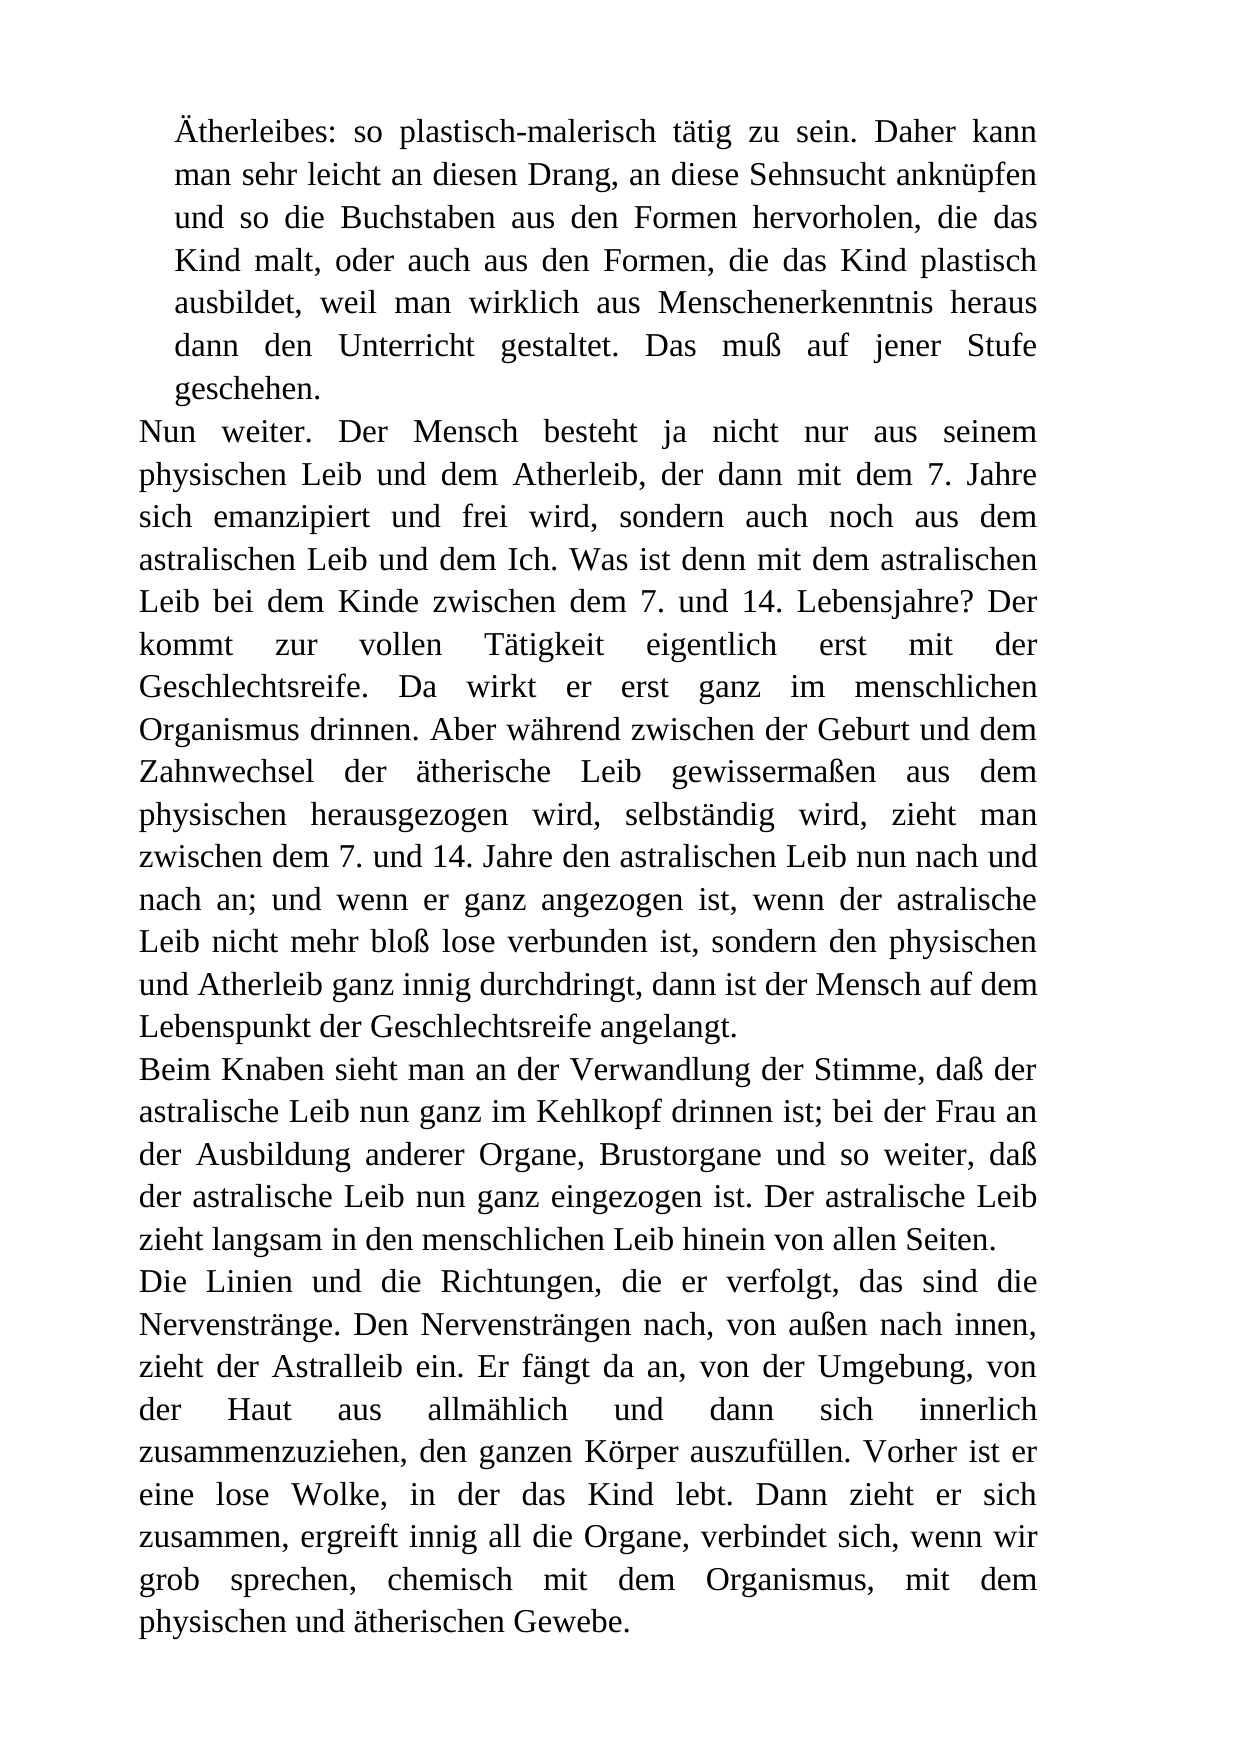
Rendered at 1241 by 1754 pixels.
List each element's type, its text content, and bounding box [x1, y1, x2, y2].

text Beim Knaben sieht man an der Verwandlung der Stimme, daß der astralische Leib nun ganz im Kehlkopf drinnen ist; bei der Frau an der Ausbildung anderer Organe, Brustorgane und so weiter, daß der astralische Leib nun ganz eingezogen ist. Der astralische Leib zieht langsam in den menschlichen Leib hinein von allen Seiten. [139, 1049, 1038, 1257]
text Die Linien und die Richtungen, die er verfolgt, das sind die Nervenstränge. Den Nervensträngen nach, von außen nach innen, zieht der Astralleib ein. Er fängt da an, von der Umgebung, von der Haut aus allmählich und dann sich innerlich zusammenzuziehen, den ganzen Körper auszufüllen. Vorher ist er eine lose Wolke, in der das Kind lebt. Dann zieht er sich zusammen, ergreift innig all die Organe, verbindet sich, wenn wir grob sprechen, chemisch mit dem Organismus, mit dem physischen und ätherischen Gewebe. [139, 1261, 1038, 1640]
text Ätherleibes: so plastisch-malerisch tätig zu sein. Daher kann man sehr leicht an diesen Drang, an diese Sehnsucht anknüpfen und so die Buchstaben aus den Formen hervorholen, die das Kind malt, oder auch aus den Formen, die das Kind plastisch ausbildet, weil man wirklich aus Menschenerkenntnis heraus dann den Unterricht gestaltet. Das muß auf jener Stufe geschehen. [174, 111, 1038, 407]
text Nun weiter. Der Mensch besteht ja nicht nur aus seinem physischen Leib und dem Atherleib, der dann mit dem 7. Jahre sich emanzipiert und frei wird, sondern auch noch aus dem astralischen Leib und dem Ich. Was ist denn mit dem astralischen Leib bei dem Kinde zwischen dem 7. und 14. Lebensjahre? Der kommt zur vollen Tätigkeit eigentlich erst mit der Geschlechtsreife. Da wirkt er erst ganz im menschlichen Organismus drinnen. Aber während zwischen der Geburt und dem Zahnwechsel der ätherische Leib gewissermaßen aus dem physischen herausgezogen wird, selbständig wird, zieht man zwischen dem 7. und 14. Jahre den astralischen Leib nun nach und nach an; und wenn er ganz angezogen ist, wenn der astralische Leib nicht mehr bloß lose verbunden ist, sondern den physischen und Atherleib ganz innig durchdringt, dann ist der Mensch auf dem Lebenspunkt der Geschlechtsreife angelangt. [139, 411, 1038, 1045]
